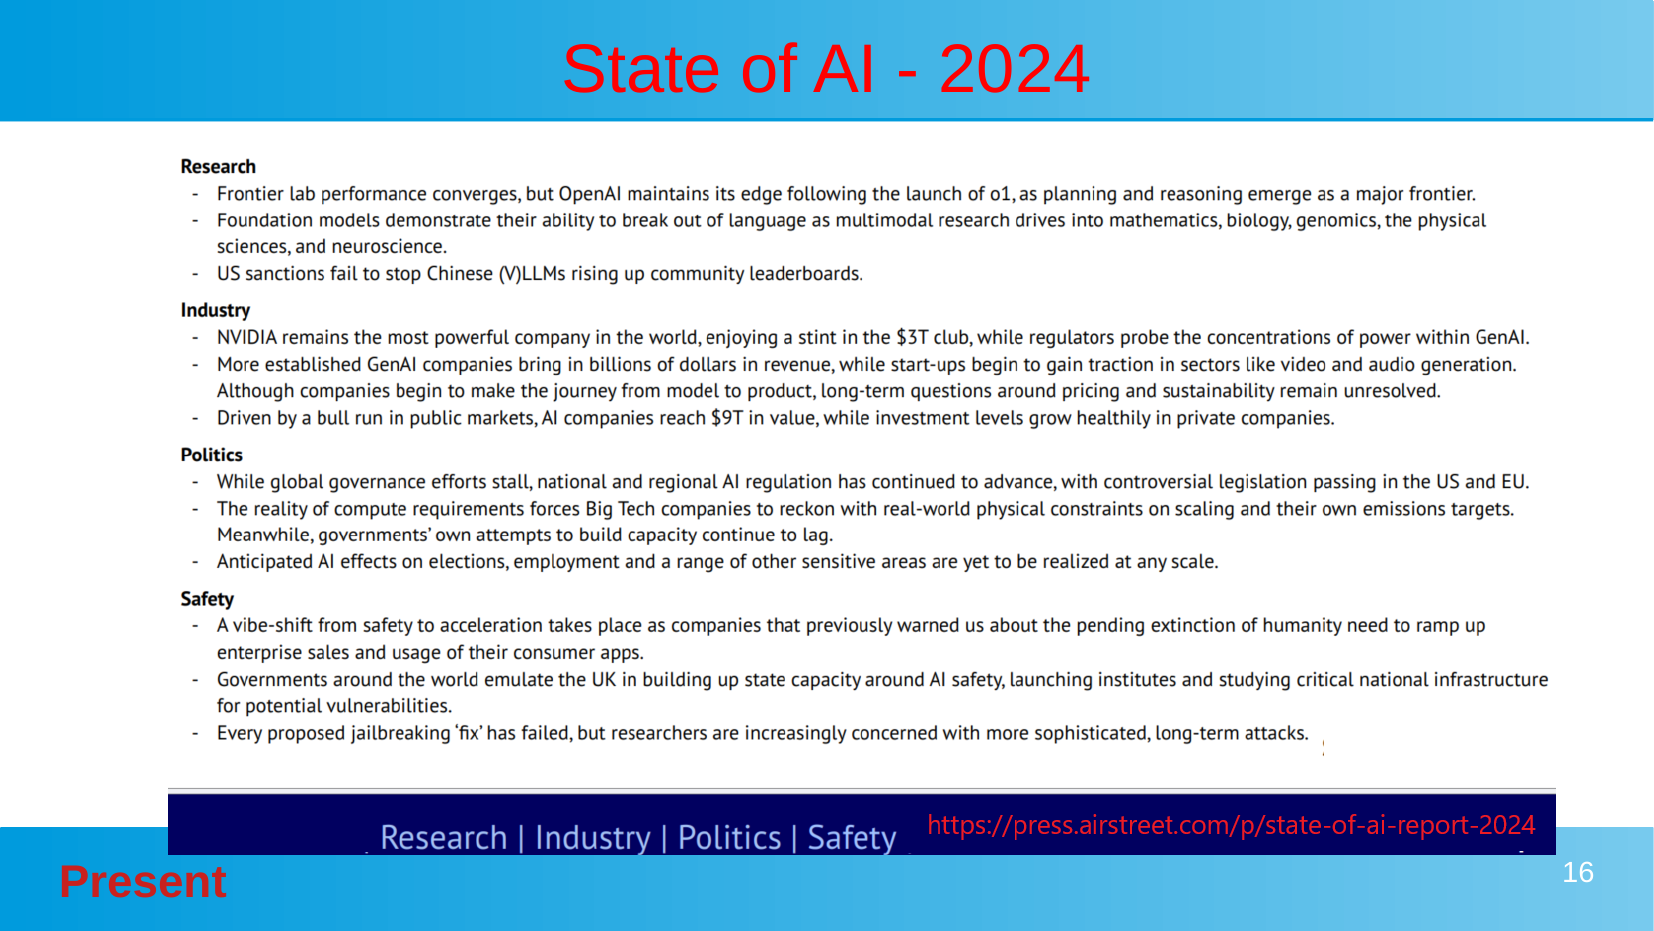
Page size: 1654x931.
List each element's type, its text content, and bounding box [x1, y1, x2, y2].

picture [168, 136, 1556, 855]
title State of AI - 2024 [59, 29, 1595, 108]
